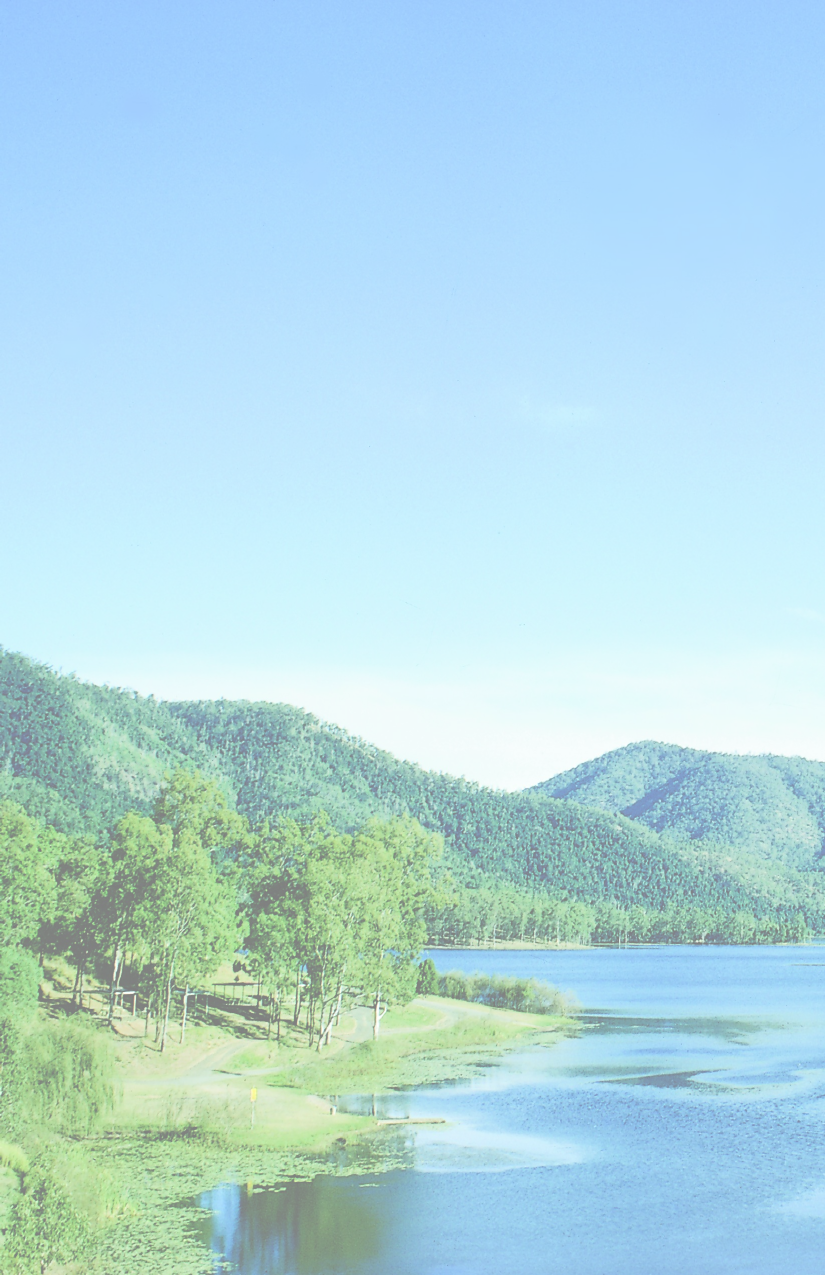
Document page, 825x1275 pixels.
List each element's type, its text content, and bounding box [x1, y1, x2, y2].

text Christ’s Object Lessons, p. 420: [0, 0, 825, 1275]
